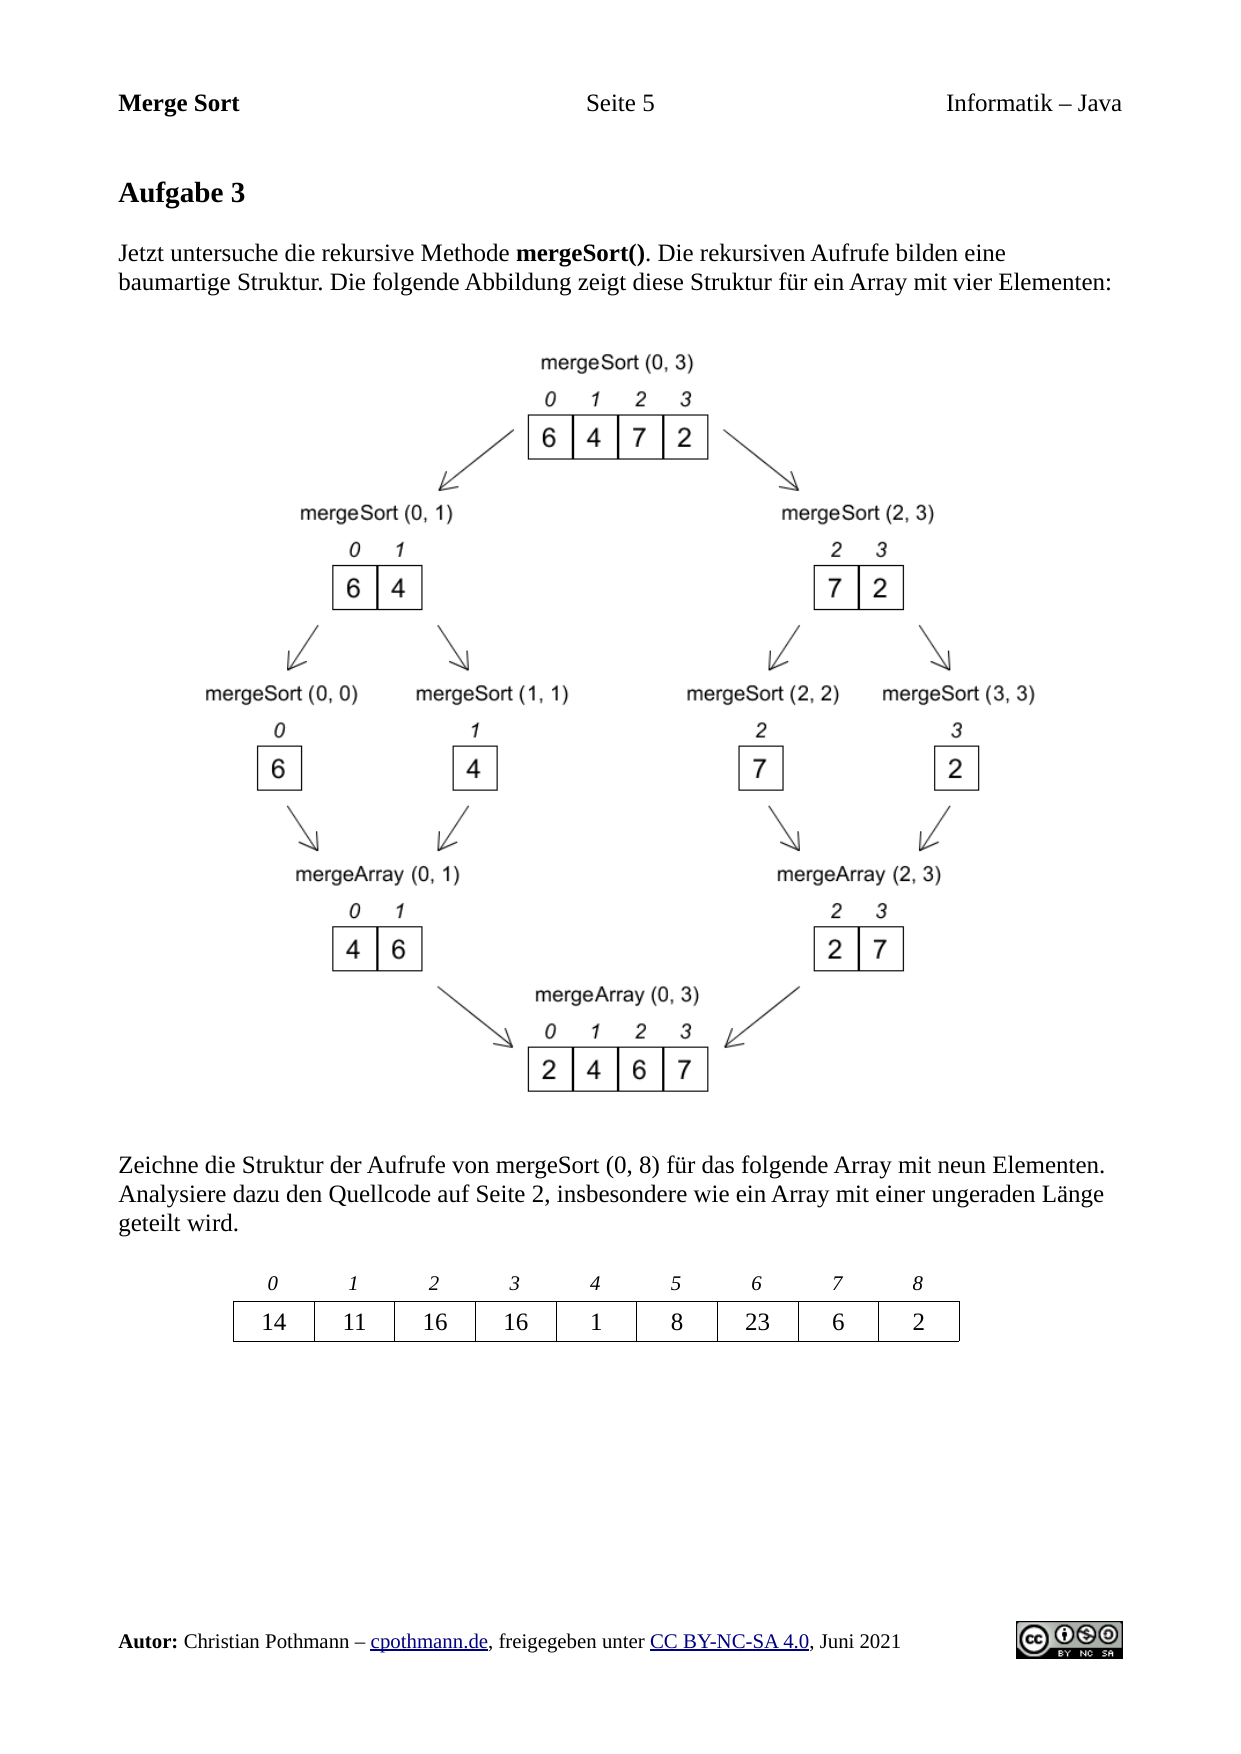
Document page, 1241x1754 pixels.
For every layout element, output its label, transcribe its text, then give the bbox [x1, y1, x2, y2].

text Jetzt untersuche die rekursive Methode mergeSort(). Die rekursiven Aufrufe bilden eine baumartige Struktur. Die folgende Abbildung zeigt diese Struktur für ein Array mit vier Elementen: [118, 238, 1122, 295]
table_cell 11 [315, 1302, 394, 1341]
table_header 4 [556, 1265, 636, 1301]
table_cell 16 [395, 1302, 475, 1341]
table_cell 6 [799, 1302, 878, 1341]
table_header 7 [798, 1265, 878, 1301]
text Aufgabe 3 [118, 176, 1122, 209]
table_cell 23 [718, 1302, 798, 1341]
table_header 5 [636, 1265, 717, 1301]
table_header 1 [314, 1265, 394, 1301]
table_header 2 [395, 1265, 475, 1301]
table_cell 16 [476, 1302, 556, 1341]
picture [1016, 1621, 1123, 1659]
table_header 6 [717, 1265, 798, 1301]
text Analysiere dazu den Quellcode auf Seite 2, insbesondere wie ein Array mit einer ungeraden Länge geteilt wird. [118, 1179, 1122, 1236]
table_header 8 [878, 1265, 959, 1301]
text Autor: Christian Pothmann – cpothmann.de, freigegeben unter CC BY-NC-SA 4.0, Juni 2021 [118, 1629, 1016, 1653]
table_cell 8 [637, 1302, 717, 1341]
table_cell 2 [879, 1302, 959, 1341]
text Zeichne die Struktur der Aufrufe von mergeSort (0, 8) für das folgende Array mit neun Elementen. [118, 1150, 1122, 1179]
picture [205, 352, 1036, 1093]
table_header 0 [233, 1265, 314, 1301]
table_cell 14 [234, 1302, 314, 1341]
table_header 3 [475, 1265, 556, 1301]
table_cell 1 [557, 1302, 636, 1341]
